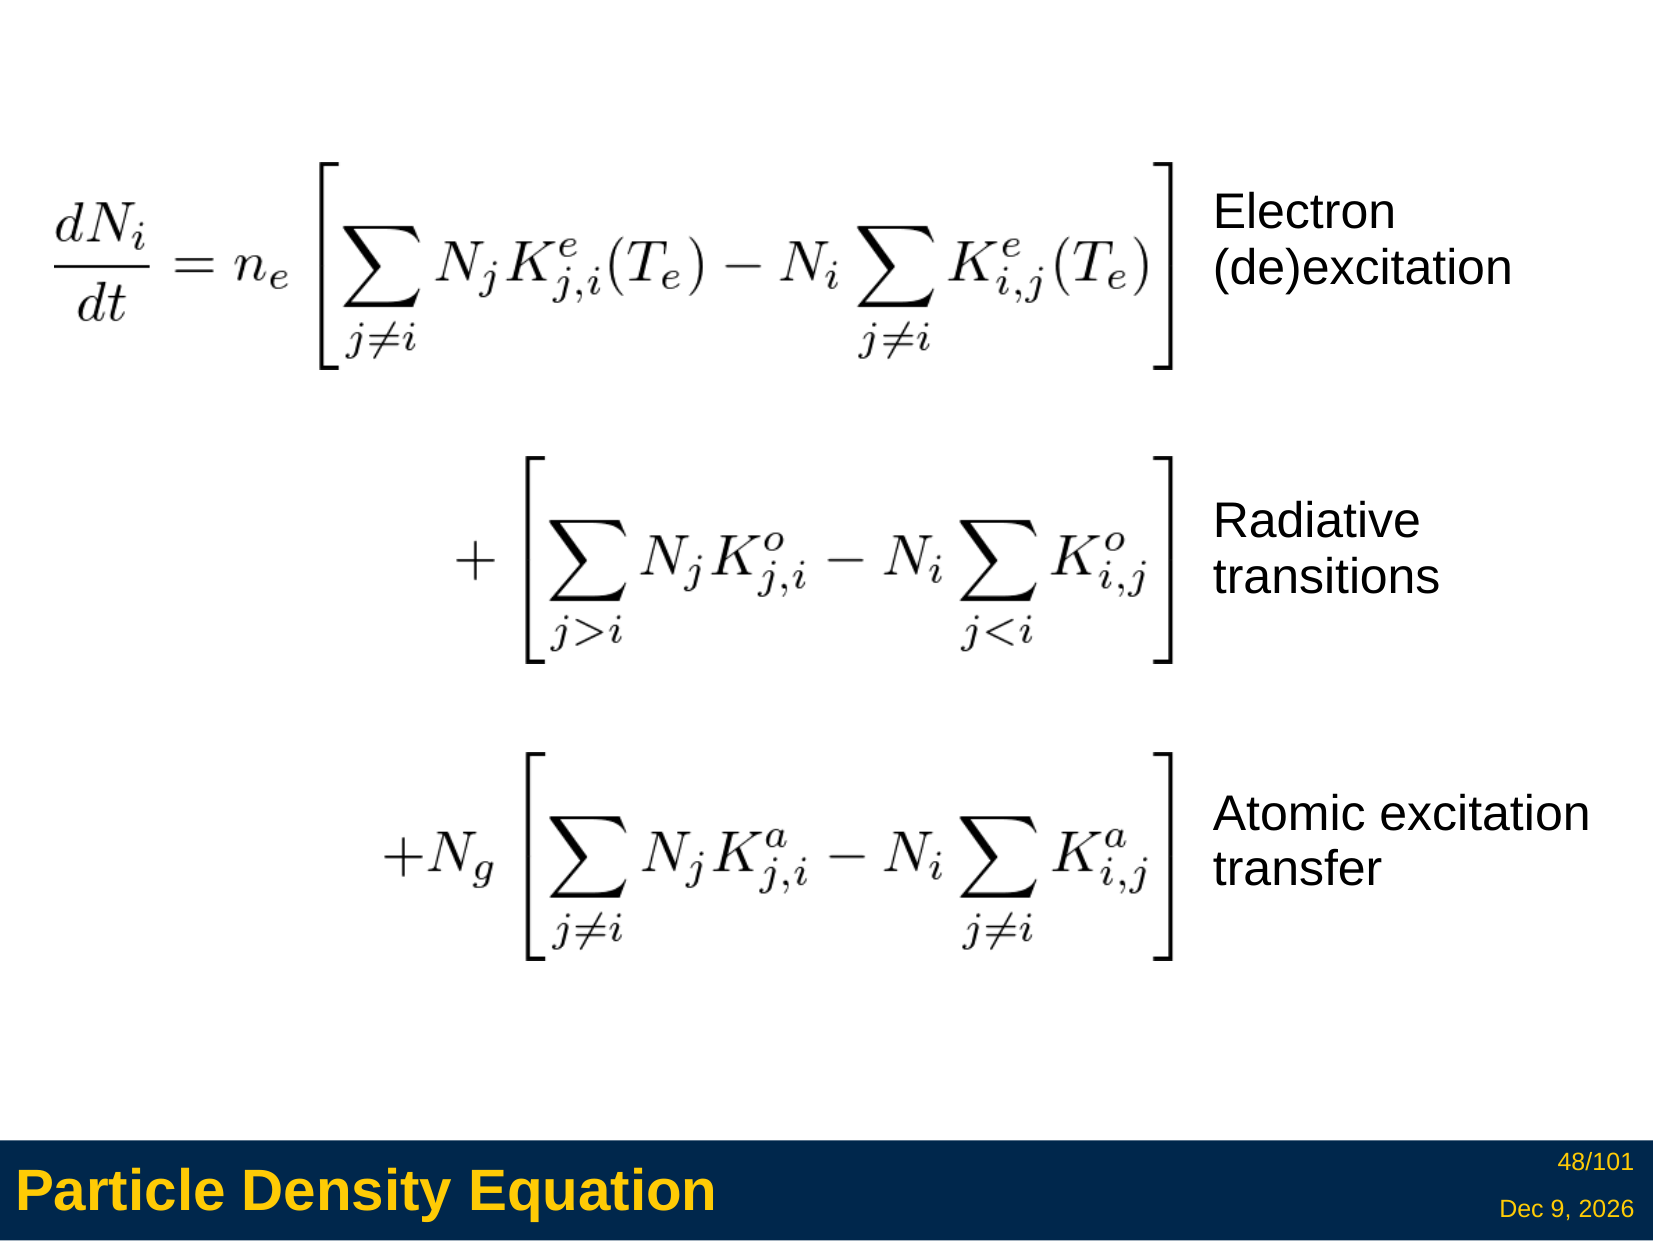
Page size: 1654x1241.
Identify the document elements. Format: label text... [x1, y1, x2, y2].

picture [54, 162, 1174, 370]
text_box Electron (de)excitation [1198, 176, 1528, 335]
text_box Radiative transitions [1198, 484, 1456, 644]
text_box Atomic excitation transfer [1198, 777, 1606, 936]
picture [384, 752, 1174, 961]
picture [456, 456, 1174, 664]
title Particle Density Equation [14, 1140, 1380, 1241]
